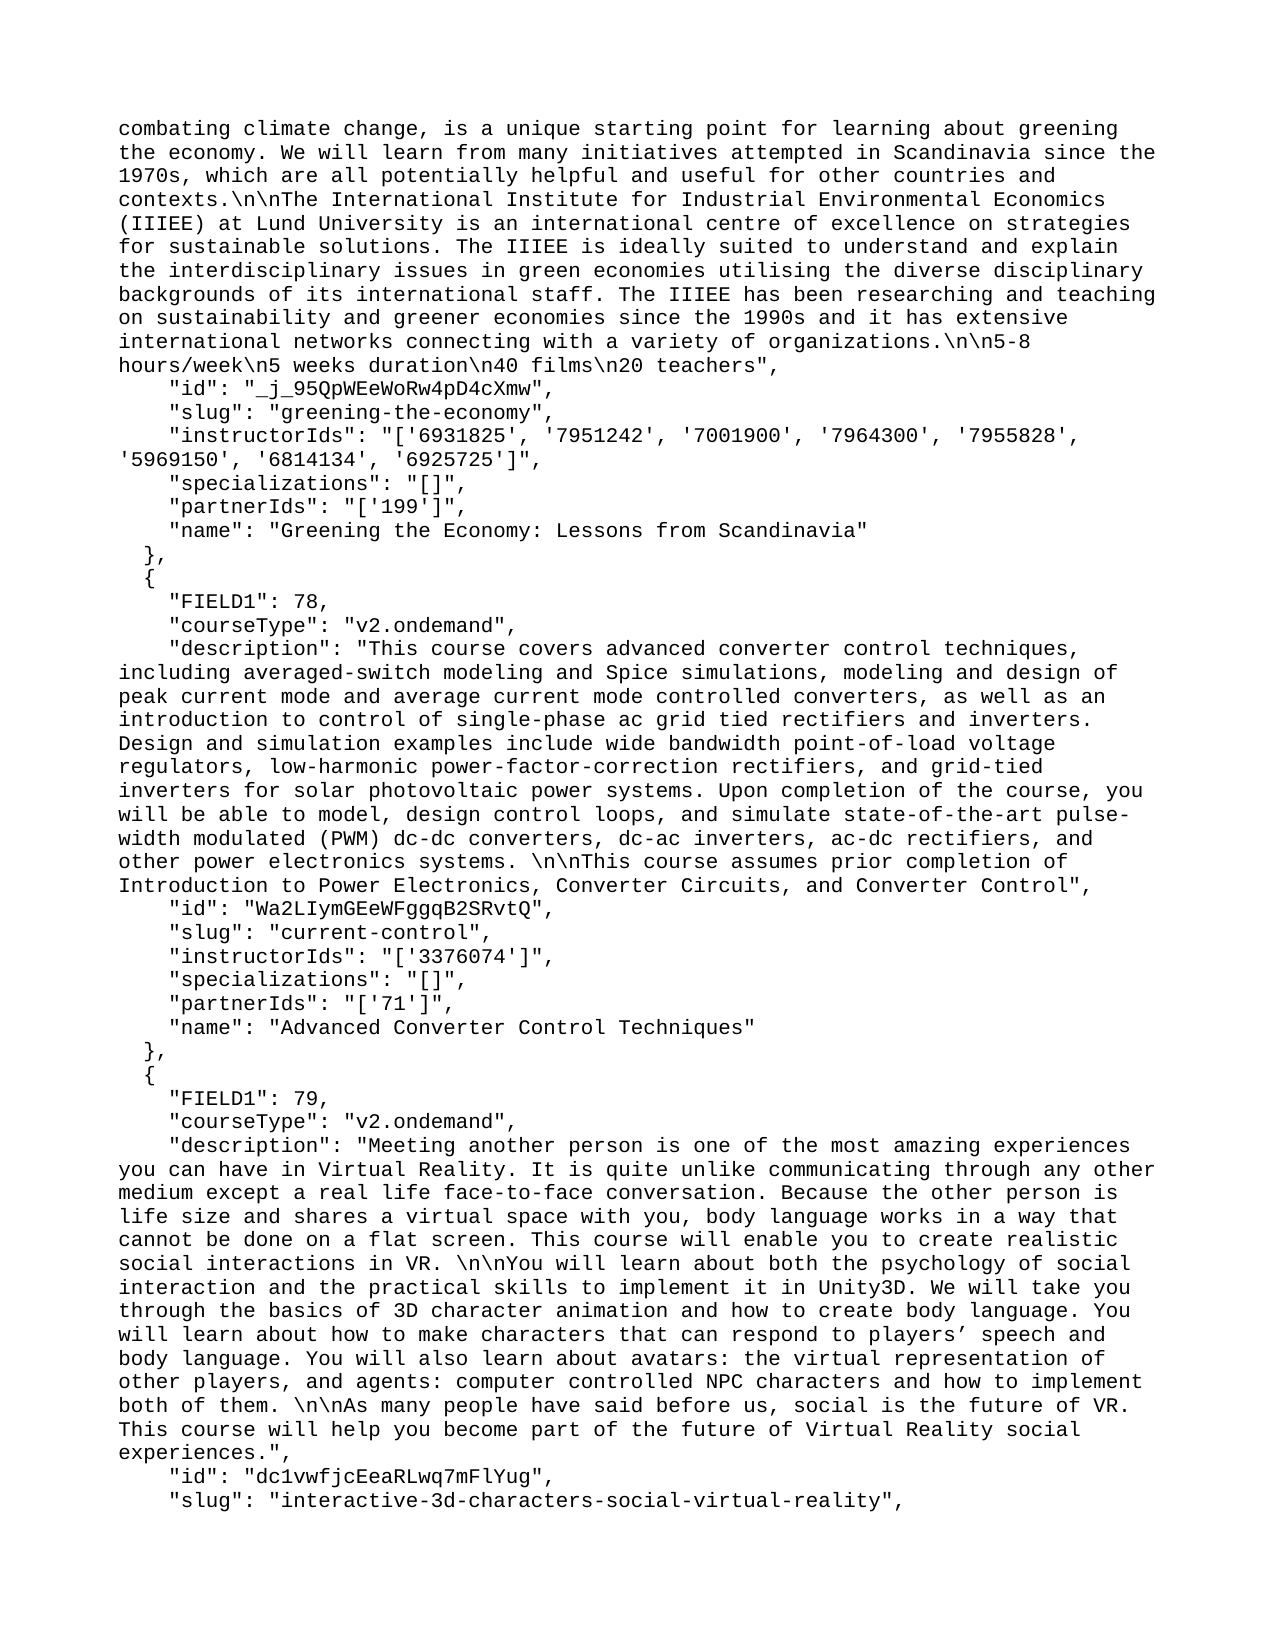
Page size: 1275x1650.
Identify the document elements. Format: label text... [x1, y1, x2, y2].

text "partnerIds": "['199']", [118, 496, 1157, 520]
text "courseType": "v2.ondemand", [118, 1111, 1157, 1135]
text combating climate change, is a unique starting point for learning about greening the economy. We will learn from many initiatives attempted in Scandinavia since the 1970s, which are all potentially helpful and useful for other countries and contexts.\n\nThe International Institute for Industrial Environmental Economics (IIIEE) at Lund University is an international centre of excellence on strategies for sustainable solutions. The IIIEE is ideally suited to understand and explain the interdisciplinary issues in green economies utilising the diverse disciplinary backgrounds of its international staff. The IIIEE has been researching and teaching on sustainability and greener economies since the 1990s and it has extensive international networks connecting with a variety of organizations.\n\n5-8 hours/week\n5 weeks duration\n40 films\n20 teachers", [118, 118, 1157, 378]
text { [118, 1064, 1157, 1088]
text "id": "dc1vwfjcEeaRLwq7mFlYug", [118, 1466, 1157, 1489]
text "instructorIds": "['6931825', '7951242', '7001900', '7964300', '7955828', '5969150', '6814134', '6925725']", [118, 426, 1157, 473]
text "description": "Meeting another person is one of the most amazing experiences you can have in Virtual Reality. It is quite unlike communicating through any other medium except a real life face-to-face conversation. Because the other person is life size and shares a virtual space with you, body language works in a way that cannot be done on a flat screen. This course will enable you to create realistic social interactions in VR. \n\nYou will learn about both the psychology of social interaction and the practical skills to implement it in Unity3D. We will take you through the basics of 3D character animation and how to create body language. You will learn about how to make characters that can respond to players’ speech and body language. You will also learn about avatars: the virtual representation of other players, and agents: computer controlled NPC characters and how to implement both of them. \n\nAs many people have said before us, social is the future of VR. This course will help you become part of the future of Virtual Reality social experiences.", [118, 1135, 1157, 1466]
text "slug": "greening-the-economy", [118, 402, 1157, 426]
text "name": "Advanced Converter Control Techniques" [118, 1017, 1157, 1040]
text "slug": "interactive-3d-characters-social-virtual-reality", [118, 1489, 1157, 1513]
text "id": "_j_95QpWEeWoRw4pD4cXmw", [118, 378, 1157, 402]
text "specializations": "[]", [118, 969, 1157, 993]
text "courseType": "v2.ondemand", [118, 615, 1157, 638]
text "description": "This course covers advanced converter control techniques, including averaged-switch modeling and Spice simulations, modeling and design of peak current mode and average current mode controlled converters, as well as an introduction to control of single-phase ac grid tied rectifiers and inverters. Design and simulation examples include wide bandwidth point-of-load voltage regulators, low-harmonic power-factor-correction rectifiers, and grid-tied inverters for solar photovoltaic power systems. Upon completion of the course, you will be able to model, design control loops, and simulate state-of-the-art pulse-width modulated (PWM) dc-dc converters, dc-ac inverters, ac-dc rectifiers, and other power electronics systems. \n\nThis course assumes prior completion of Introduction to Power Electronics, Converter Circuits, and Converter Control", [118, 638, 1157, 898]
text "FIELD1": 79, [118, 1088, 1157, 1111]
text "id": "Wa2LIymGEeWFggqB2SRvtQ", [118, 898, 1157, 922]
text }, [118, 544, 1157, 567]
text }, [118, 1040, 1157, 1064]
text { [118, 567, 1157, 591]
text "name": "Greening the Economy: Lessons from Scandinavia" [118, 520, 1157, 544]
text "specializations": "[]", [118, 473, 1157, 496]
text "instructorIds": "['3376074']", [118, 946, 1157, 969]
text "slug": "current-control", [118, 922, 1157, 946]
text "partnerIds": "['71']", [118, 993, 1157, 1017]
text "FIELD1": 78, [118, 591, 1157, 615]
